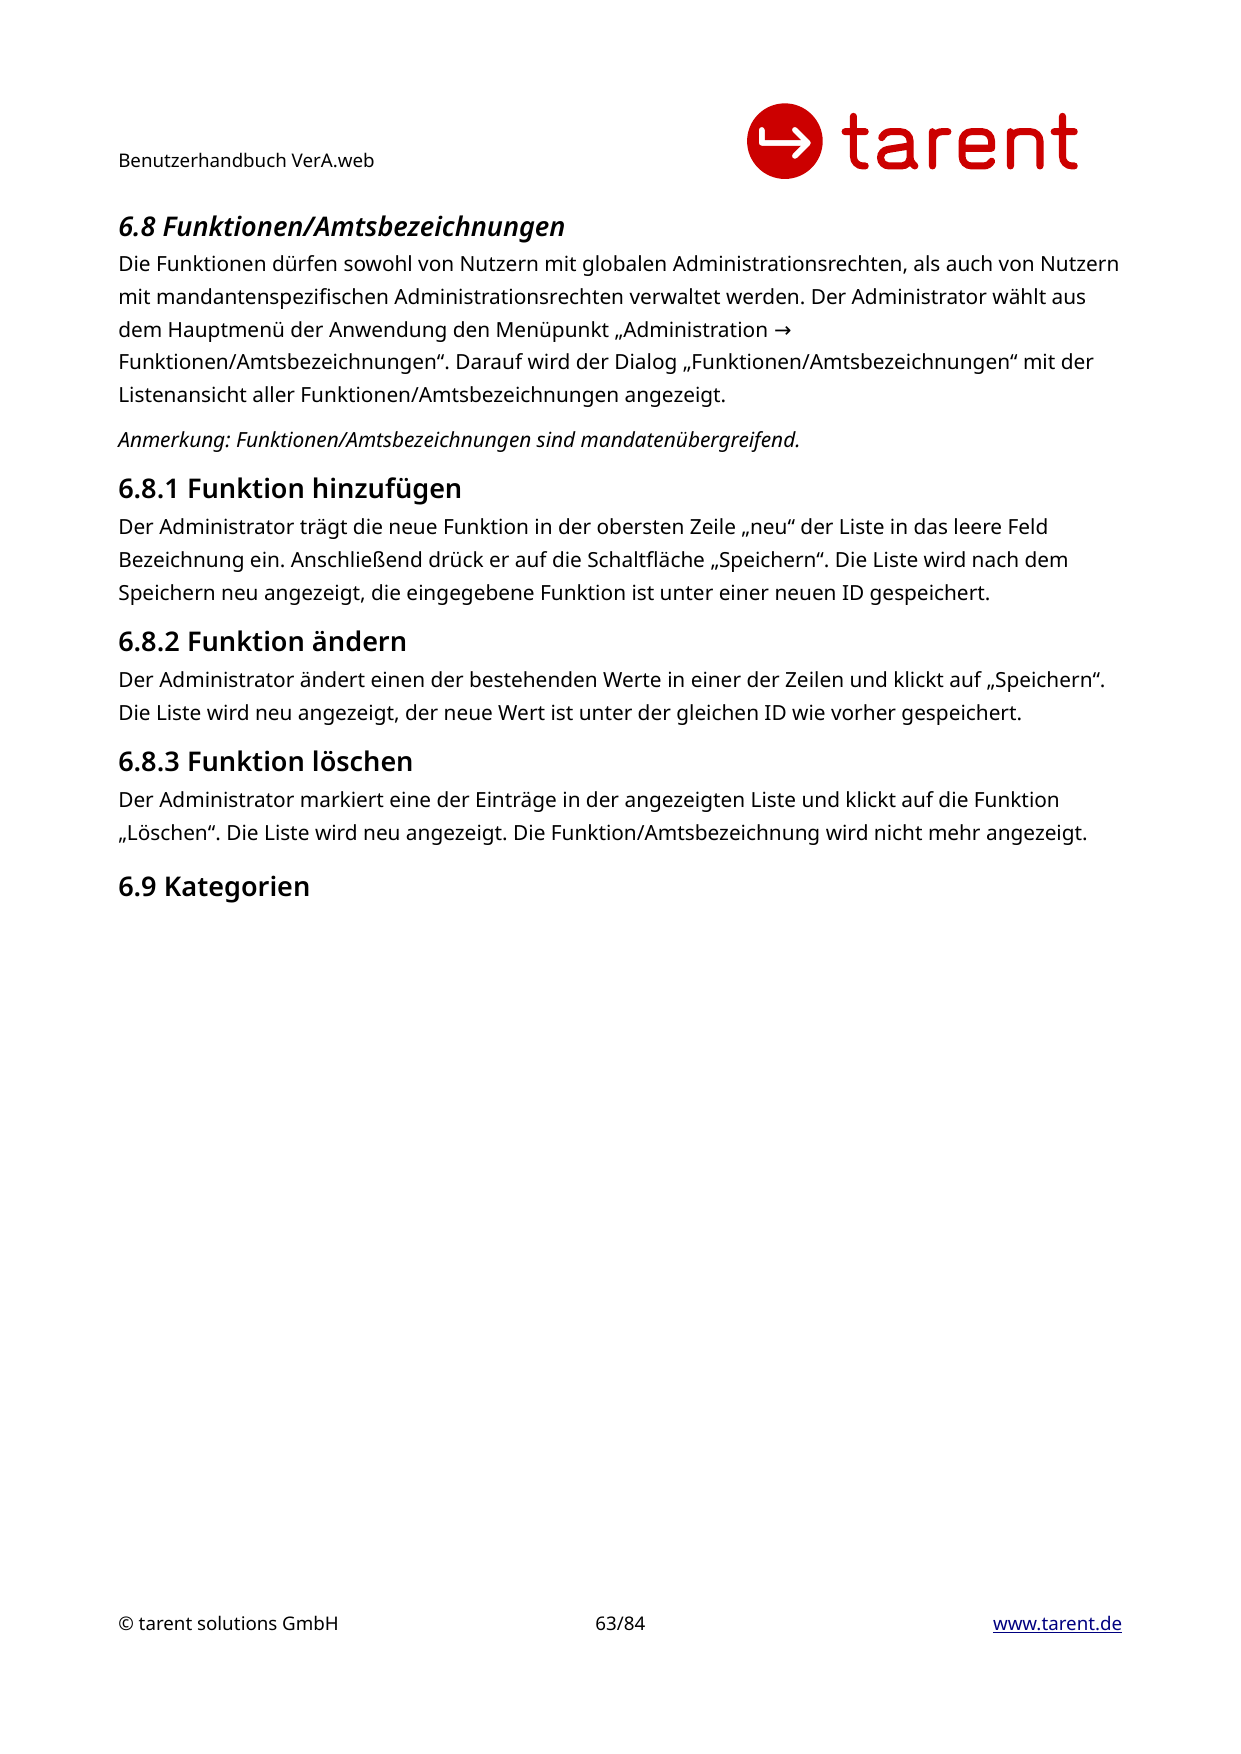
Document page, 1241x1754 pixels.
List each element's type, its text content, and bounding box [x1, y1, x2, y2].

subtitle Funktion hinzufügen [118, 470, 1122, 507]
text Anmerkung: Funktionen/Amtsbezeichnungen sind mandatenübergreifend. [118, 425, 1122, 453]
text Der Administrator markiert eine der Einträge in der angezeigten Liste und klickt auf die Funktion „Löschen“. Die Liste wird neu angezeigt. Die Funktion/Amtsbezeichnung wird nicht mehr angezeigt. [118, 785, 1122, 846]
subtitle Funktion löschen [118, 743, 1122, 779]
subtitle Funktion ändern [118, 623, 1122, 659]
text Der Administrator trägt die neue Funktion in der obersten Zeile „neu“ der Liste in das leere Feld Bezeichnung ein. Anschließend drück er auf die Schaltfläche „Speichern“. Die Liste wird nach dem Speichern neu angezeigt, die eingegebene Funktion ist unter einer neuen ID gespeichert. [118, 512, 1122, 606]
text Der Administrator ändert einen der bestehenden Werte in einer der Zeilen und klickt auf „Speichern“. Die Liste wird neu angezeigt, der neue Wert ist unter der gleichen ID wie vorher gespeichert. [118, 665, 1122, 726]
text Die Funktionen dürfen sowohl von Nutzern mit globalen Administrationsrechten, als auch von Nutzern mit mandantenspezifischen Administrationsrechten verwaltet werden. Der Administrator wählt aus dem Hauptmenü der Anwendung den Menüpunkt „Administration → Funktionen/Amtsbezeichnungen“. Darauf wird der Dialog „Funktionen/Amtsbezeichnungen“ mit der Listenansicht aller Funktionen/Amtsbezeichnungen angezeigt. [118, 249, 1122, 408]
subtitle Kategorien [118, 868, 1122, 905]
subtitle Funktionen/Amtsbezeichnungen [118, 207, 1122, 244]
